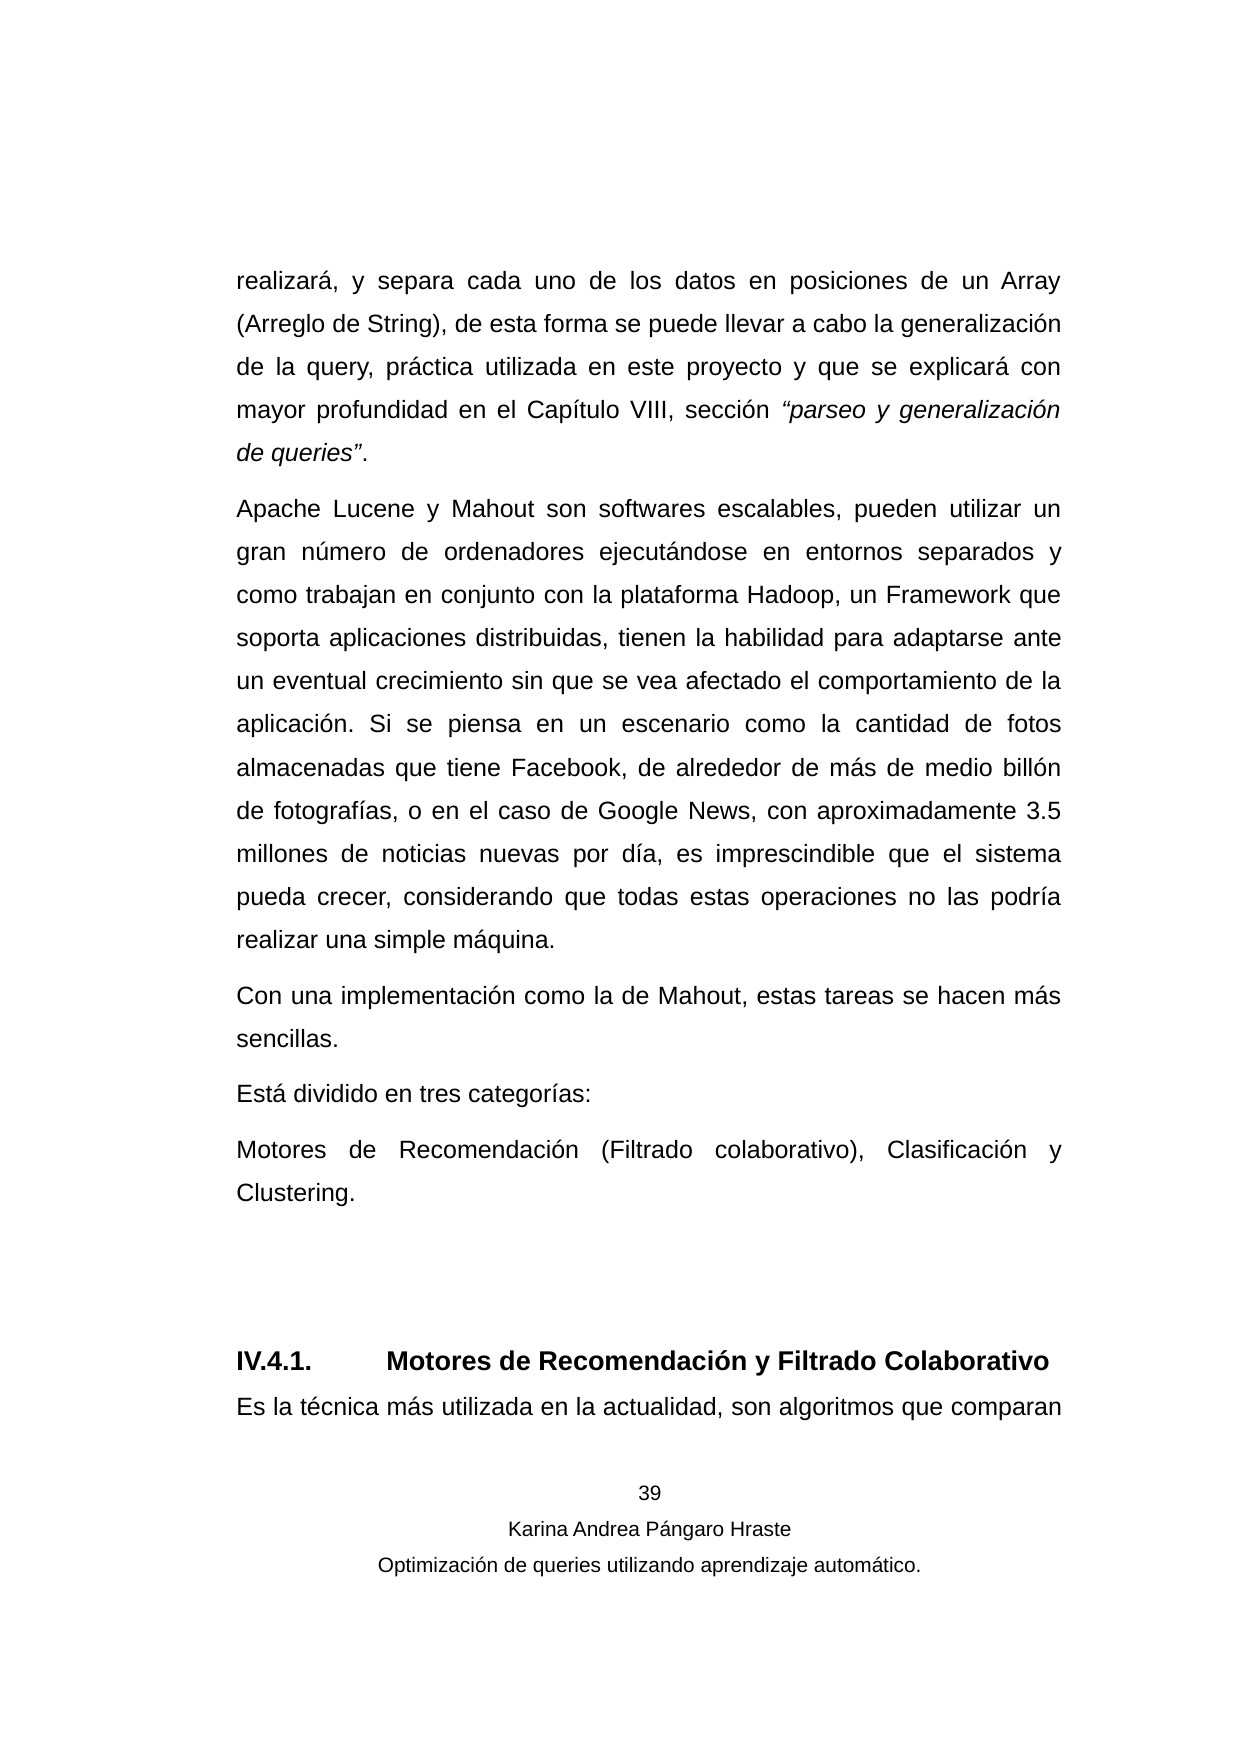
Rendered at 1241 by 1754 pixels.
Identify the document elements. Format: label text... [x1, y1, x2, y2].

text Motores de Recomendación (Filtrado colaborativo), Clasificación y Clustering. [236, 1135, 1063, 1207]
text realizará, y separa cada uno de los datos en posiciones de un Array (Arreglo de String), de esta forma se puede llevar a cabo la generalización de la query, práctica utilizada en este proyecto y que se explicará con mayor profundidad en el Capítulo VIII, sección “parseo y generalización de queries”. [236, 266, 1063, 467]
subtitle Motores de Recomendación y Filtrado Colaborativo [236, 1345, 1063, 1376]
text Apache Lucene y Mahout son softwares escalables, pueden utilizar un gran número de ordenadores ejecutándose en entornos separados y como trabajan en conjunto con la plataforma Hadoop, un Framework que soporta aplicaciones distribuidas, tienen la habilidad para adaptarse ante un eventual crecimiento sin que se vea afectado el comportamiento de la aplicación. Si se piensa en un escenario como la cantidad de fotos almacenadas que tiene Facebook, de alrededor de más de medio billón de fotografías, o en el caso de Google News, con aproximadamente 3.5 millones de noticias nuevas por día, es imprescindible que el sistema pueda crecer, considerando que todas estas operaciones no las podría realizar una simple máquina. [236, 494, 1063, 954]
text Con una implementación como la de Mahout, estas tareas se hacen más sencillas. [236, 981, 1063, 1053]
text Está dividido en tres categorías: [236, 1079, 1063, 1108]
text Es la técnica más utilizada en la actualidad, son algoritmos que comparan [236, 1392, 1063, 1421]
